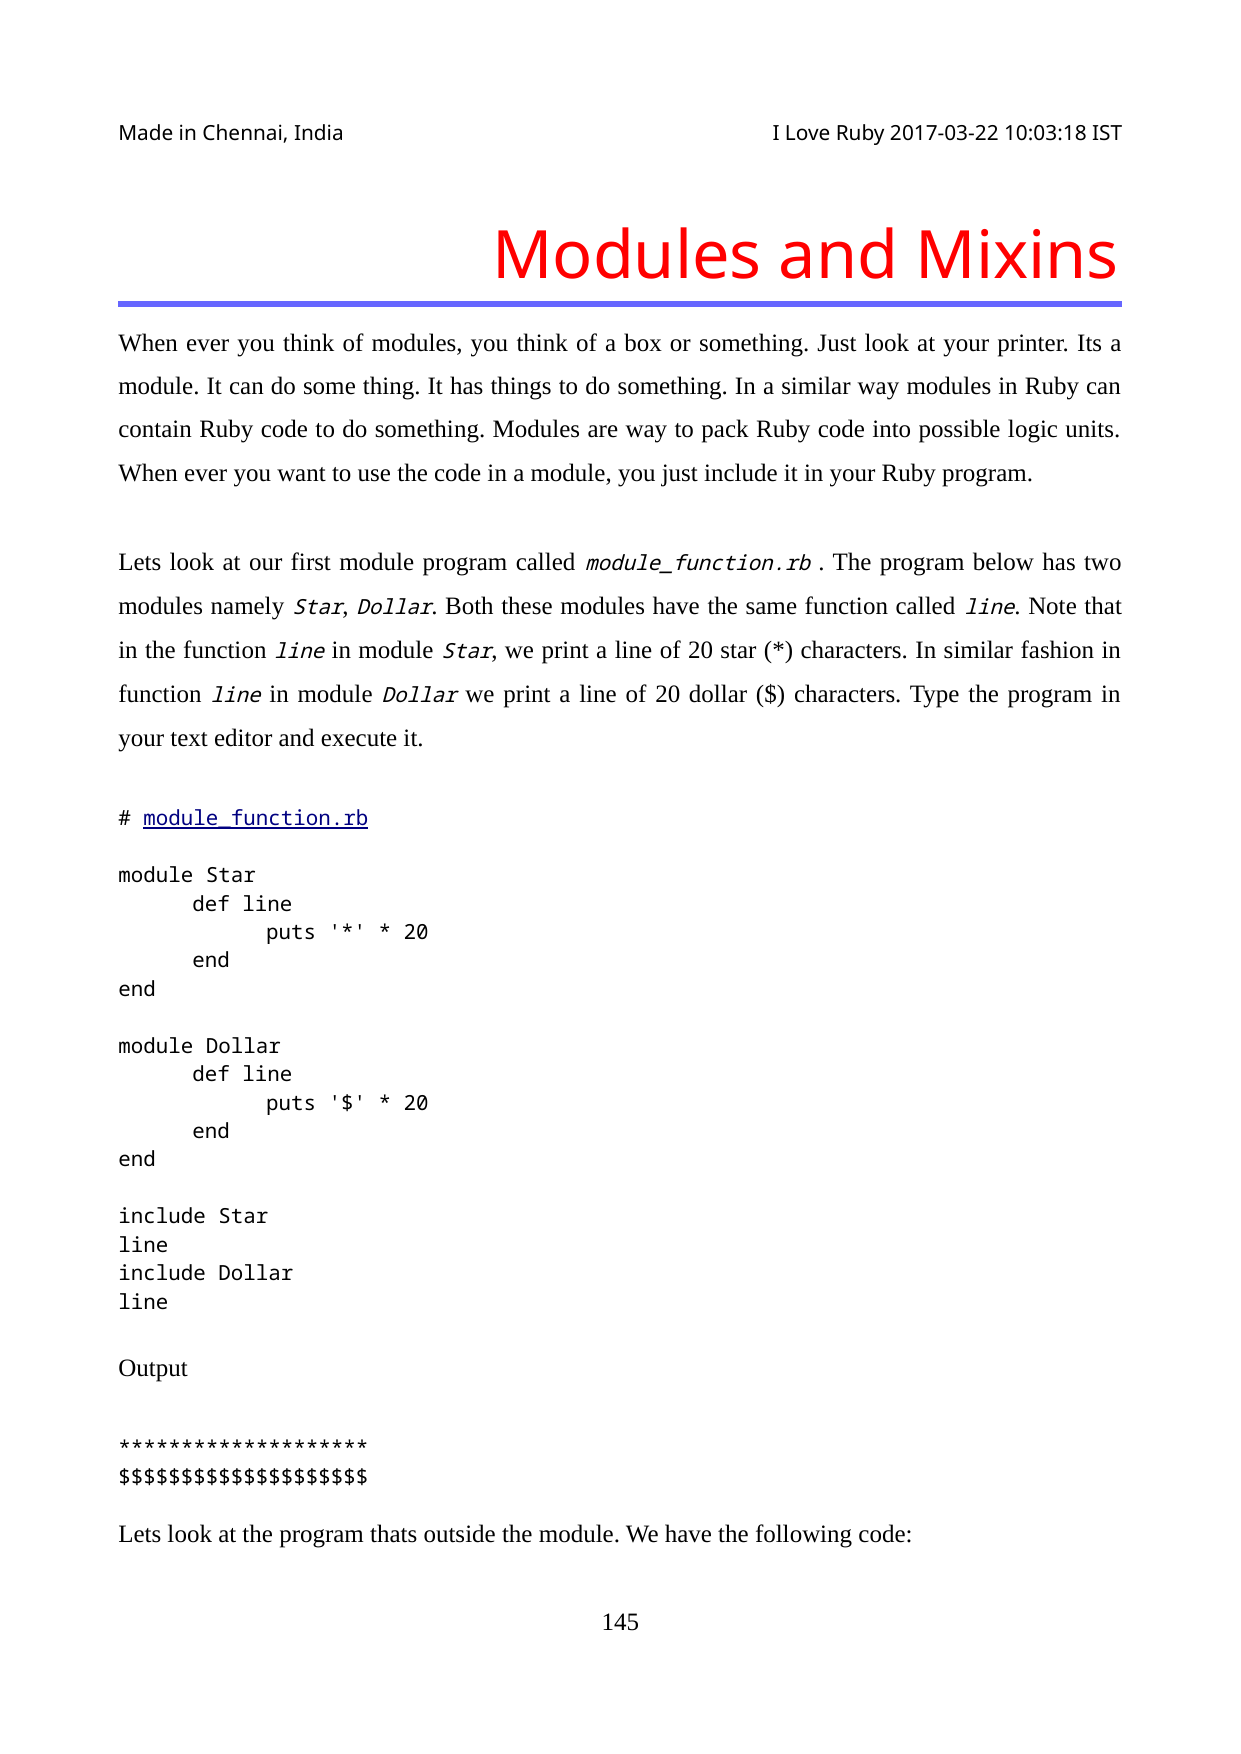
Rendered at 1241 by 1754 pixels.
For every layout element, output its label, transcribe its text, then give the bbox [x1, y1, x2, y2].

text ******************** [118, 1433, 1122, 1462]
text include Dollar [118, 1258, 1122, 1287]
text include Star [118, 1201, 1122, 1230]
text puts '*' * 20 [118, 917, 1122, 946]
text module Star [118, 860, 1122, 889]
text Lets look at our first module program called module_function.rb . The program below has two modules namely Star, Dollar. Both these modules have the same function called line. Note that in the function line in module Star, we print a line of 20 star (*) characters. In similar fashion in function line in module Dollar we print a line of 20 dollar ($) characters. Type the program in your text editor and execute it. [118, 547, 1122, 751]
text Lets look at the program thats outside the module. We have the following code: [118, 1519, 1122, 1548]
text $$$$$$$$$$$$$$$$$$$$ [118, 1462, 1122, 1490]
text end [118, 1116, 1122, 1144]
text line [118, 1230, 1122, 1258]
text puts '$' * 20 [118, 1088, 1122, 1116]
text module Dollar [118, 1031, 1122, 1059]
text end [118, 946, 1122, 974]
text end [118, 974, 1122, 1002]
subtitle Modules and Mixins [118, 204, 1122, 301]
text # module_function.rb [118, 803, 1122, 832]
text line [118, 1287, 1122, 1315]
text def line [118, 889, 1122, 917]
text end [118, 1144, 1122, 1173]
text def line [118, 1059, 1122, 1088]
text When ever you think of modules, you think of a box or something. Just look at your printer. Its a module. It can do some thing. It has things to do something. In a similar way modules in Ruby can contain Ruby code to do something. Modules are way to pack Ruby code into possible logic units. When ever you want to use the code in a module, you just include it in your Ruby program. [118, 328, 1122, 486]
text Output [118, 1353, 1122, 1382]
